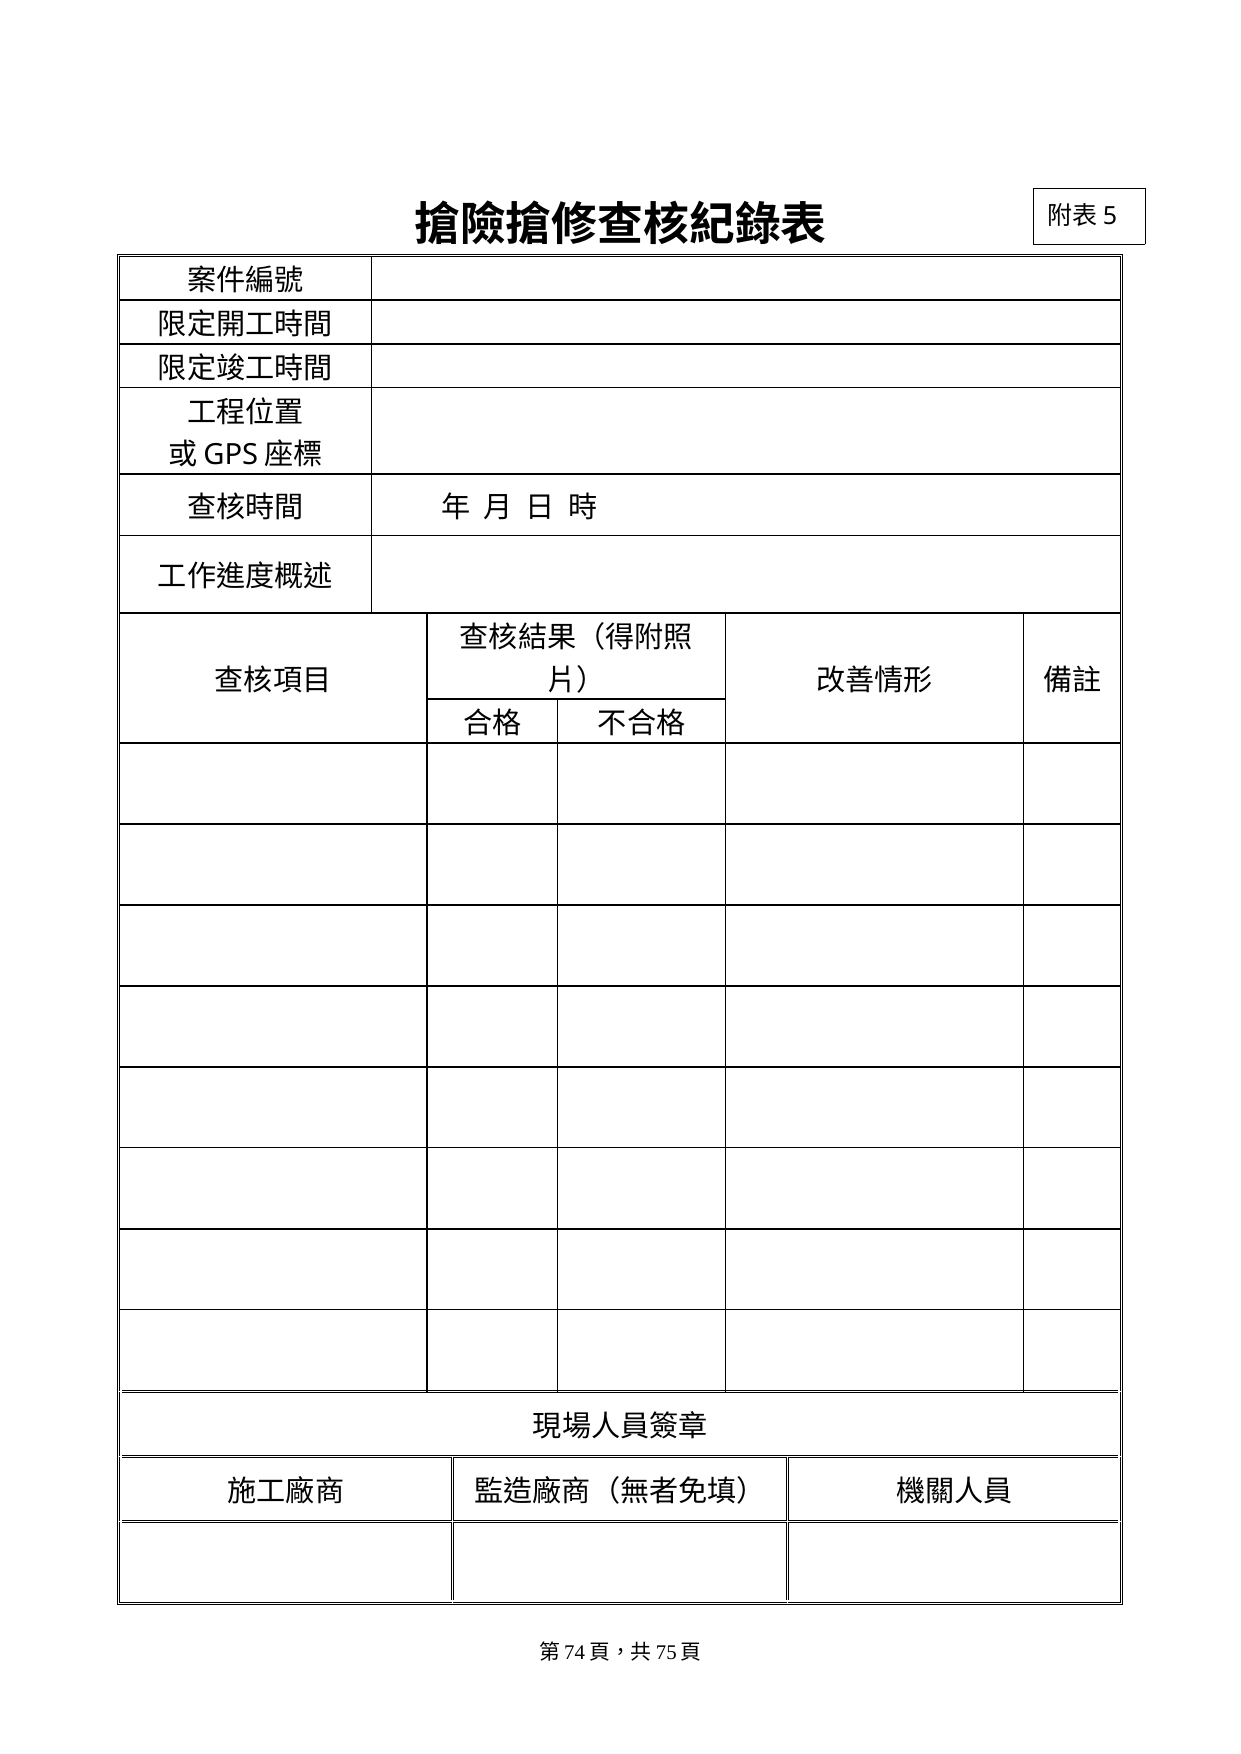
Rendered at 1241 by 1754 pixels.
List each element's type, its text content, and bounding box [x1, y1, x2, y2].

table_cell 工程位置 或GPS座標 [120, 388, 371, 473]
table_cell [453, 1523, 787, 1602]
table_cell 年 月 日 時 [372, 475, 1120, 534]
table_cell [372, 301, 1120, 343]
table_cell [1024, 1068, 1120, 1147]
table_cell [1024, 744, 1120, 823]
table_cell [558, 987, 725, 1066]
table_cell [558, 1310, 725, 1390]
table_cell 查核結果（得附照片） [428, 614, 725, 698]
table_cell [726, 1148, 1023, 1228]
text 搶險搶修查核紀錄表 [130, 187, 1110, 254]
table_cell [372, 345, 1120, 387]
table_cell 合格 [428, 700, 557, 742]
table_cell [1024, 906, 1120, 985]
table_cell [1024, 1148, 1120, 1228]
table_cell [428, 1310, 557, 1390]
table_cell 不合格 [558, 700, 725, 742]
table_cell [558, 744, 725, 823]
table_cell [1024, 987, 1120, 1066]
table_cell 限定開工時間 [120, 301, 371, 343]
table_cell [558, 1148, 725, 1228]
table_cell [428, 744, 557, 823]
table_cell [372, 536, 1120, 612]
table_cell [1024, 1230, 1120, 1309]
table_cell [726, 825, 1023, 904]
table_cell [726, 987, 1023, 1066]
table_cell [726, 1310, 1023, 1390]
table_cell [558, 1068, 725, 1147]
table_cell 監造廠商（無者免填） [454, 1458, 786, 1519]
table_cell 現場人員簽章 [120, 1390, 1120, 1454]
table_header 案件編號 [120, 257, 371, 299]
table_cell [120, 825, 426, 904]
table_cell [558, 1230, 725, 1309]
table_cell [120, 1310, 426, 1390]
table_cell [558, 825, 725, 904]
table_cell [120, 1068, 426, 1147]
table_cell [120, 1230, 426, 1309]
table_cell [120, 987, 426, 1066]
table_cell [558, 906, 725, 985]
table_cell [120, 1148, 426, 1228]
table_cell [428, 825, 557, 904]
table_cell 工作進度概述 [120, 536, 371, 612]
table_cell 施工廠商 [120, 1455, 451, 1519]
table_cell 查核時間 [120, 475, 371, 534]
table_cell [726, 744, 1023, 823]
table_cell [428, 1068, 557, 1147]
table_cell [120, 744, 426, 823]
table_cell [120, 1520, 453, 1602]
table_cell [1024, 825, 1120, 904]
table_cell [372, 388, 1120, 473]
table_cell 查核項目 [120, 614, 426, 742]
table_cell 限定竣工時間 [120, 345, 371, 387]
table_cell 改善情形 [726, 614, 1023, 742]
table_header [372, 257, 1120, 299]
table_cell [1024, 1310, 1120, 1390]
table_cell [726, 1068, 1023, 1147]
table_cell [428, 1230, 557, 1309]
table_cell [726, 906, 1023, 985]
table_cell [428, 987, 557, 1066]
table_cell 機關人員 [789, 1455, 1120, 1519]
table_cell [428, 1148, 557, 1228]
table_cell [120, 906, 426, 985]
table_cell [726, 1230, 1023, 1309]
text 附表5 [1048, 195, 1130, 231]
table_cell [787, 1520, 1120, 1602]
table_cell [428, 906, 557, 985]
table_cell 備註 [1024, 614, 1120, 742]
